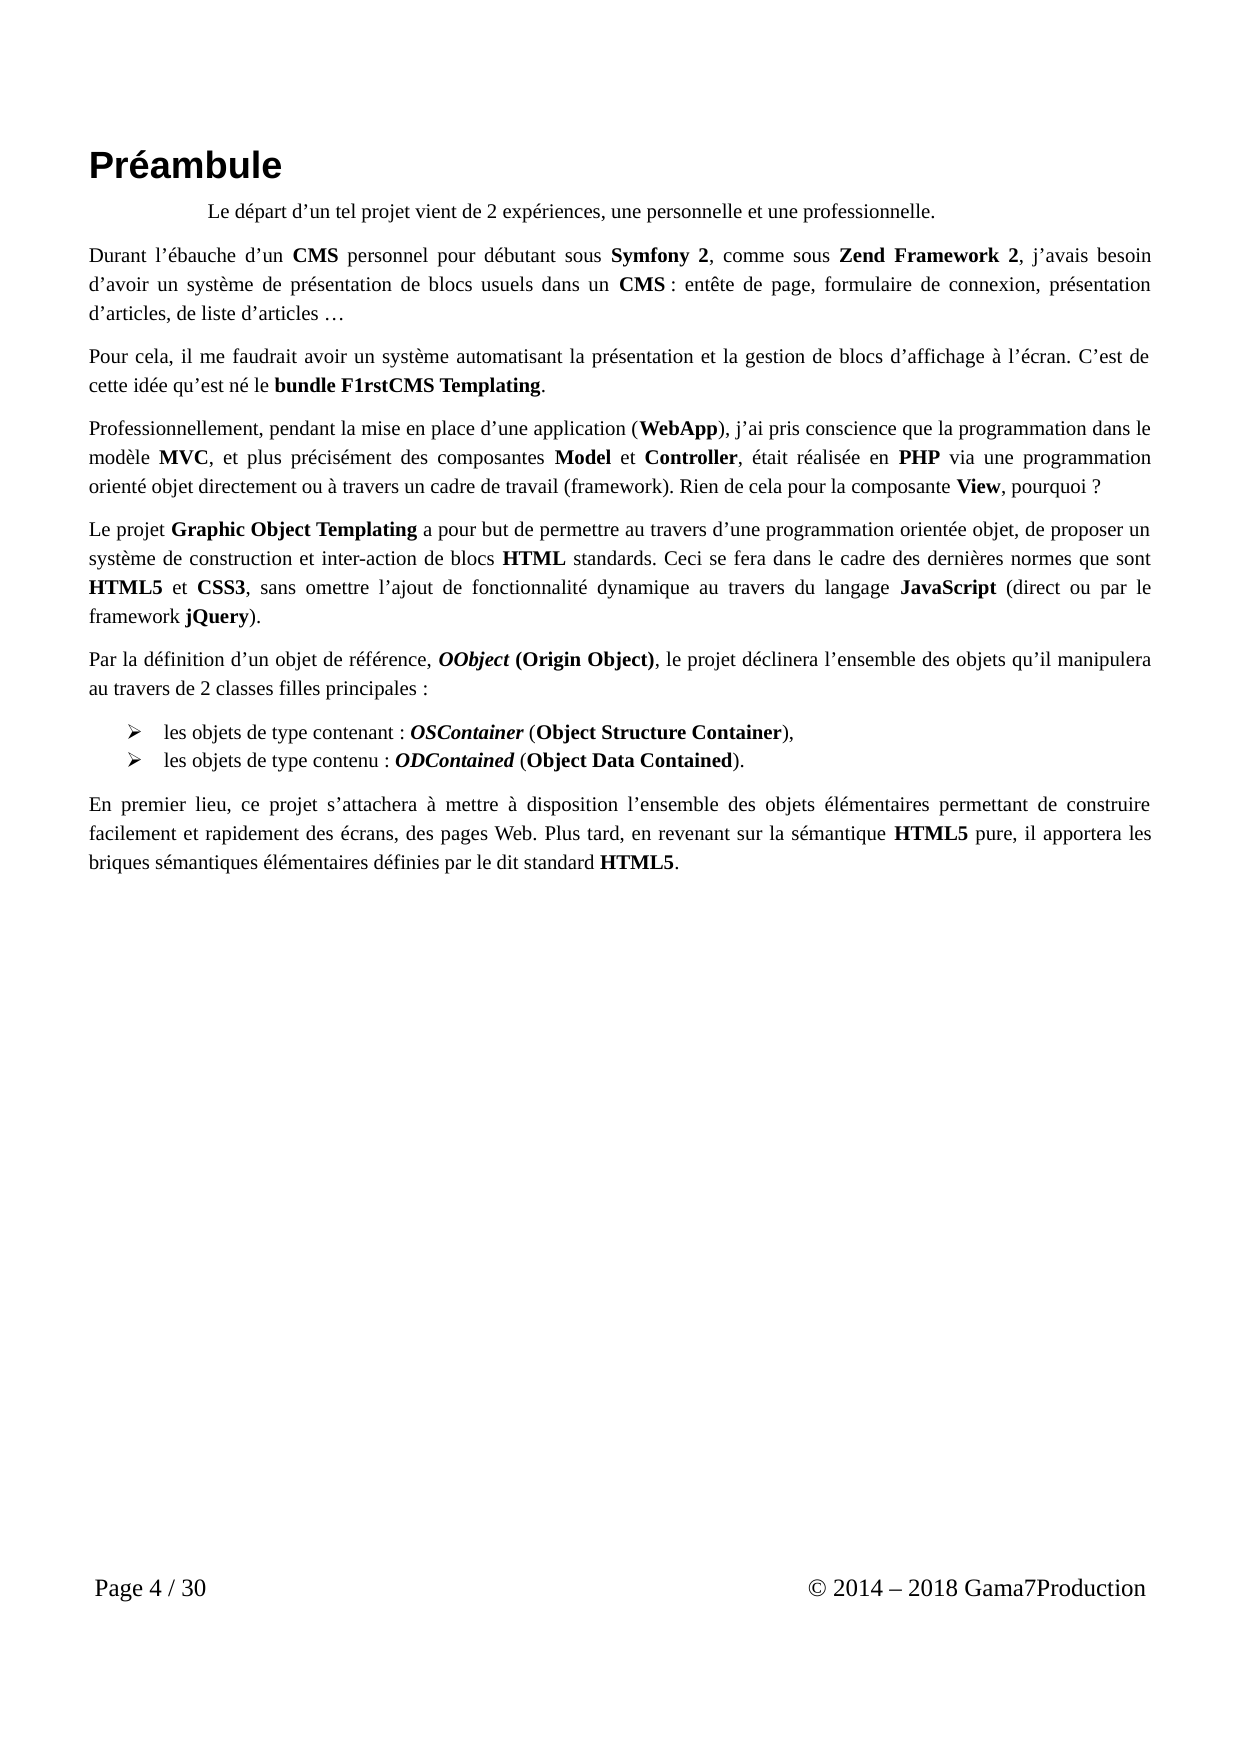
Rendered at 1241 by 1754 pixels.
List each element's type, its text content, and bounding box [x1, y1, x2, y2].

list les objets de type contenant : OSContainer (Object Structure Container), [126, 719, 1152, 744]
list Le départ d’un tel projet vient de 2 expériences, une personnelle et une professionnelle. [133, 199, 1152, 223]
text Par la définition d’un objet de référence, OObject (Origin Object), le projet déclinera l’ensemble des objets qu’il manipulera au travers de 2 classes filles principales : [88, 647, 1152, 700]
text Professionnellement, pendant la mise en place d’une application (WebApp), j’ai pris conscience que la programmation dans le modèle MVC, et plus précisément des composantes Model et Controller, était réalisée en PHP via une programmation orienté objet directement ou à travers un cadre de travail (framework). Rien de cela pour la composante View, pourquoi ? [88, 416, 1152, 498]
text En premier lieu, ce projet s’attachera à mettre à disposition l’ensemble des objets élémentaires permettant de construire facilement et rapidement des écrans, des pages Web. Plus tard, en revenant sur la sémantique HTML5 pure, il apportera les briques sémantiques élémentaires définies par le dit standard HTML5. [88, 792, 1152, 874]
text Le projet Graphic Object Templating a pour but de permettre au travers d’une programmation orientée objet, de proposer un système de construction et inter-action de blocs HTML standards. Ceci se fera dans le cadre des dernières normes que sont HTML5 et CSS3, sans omettre l’ajout de fonctionnalité dynamique au travers du langage JavaScript (direct ou par le framework jQuery). [88, 517, 1152, 628]
list les objets de type contenu : ODContained (Object Data Contained). [126, 748, 1152, 772]
subtitle Préambule [88, 143, 1152, 187]
text Pour cela, il me faudrait avoir un système automatisant la présentation et la gestion de blocs d’affichage à l’écran. C’est de cette idée qu’est né le bundle F1rstCMS Templating. [88, 344, 1152, 397]
text Durant l’ébauche d’un CMS personnel pour débutant sous Symfony 2, comme sous Zend Framework 2, j’avais besoin d’avoir un système de présentation de blocs usuels dans un CMS : entête de page, formulaire de connexion, présentation d’articles, de liste d’articles … [88, 243, 1152, 324]
